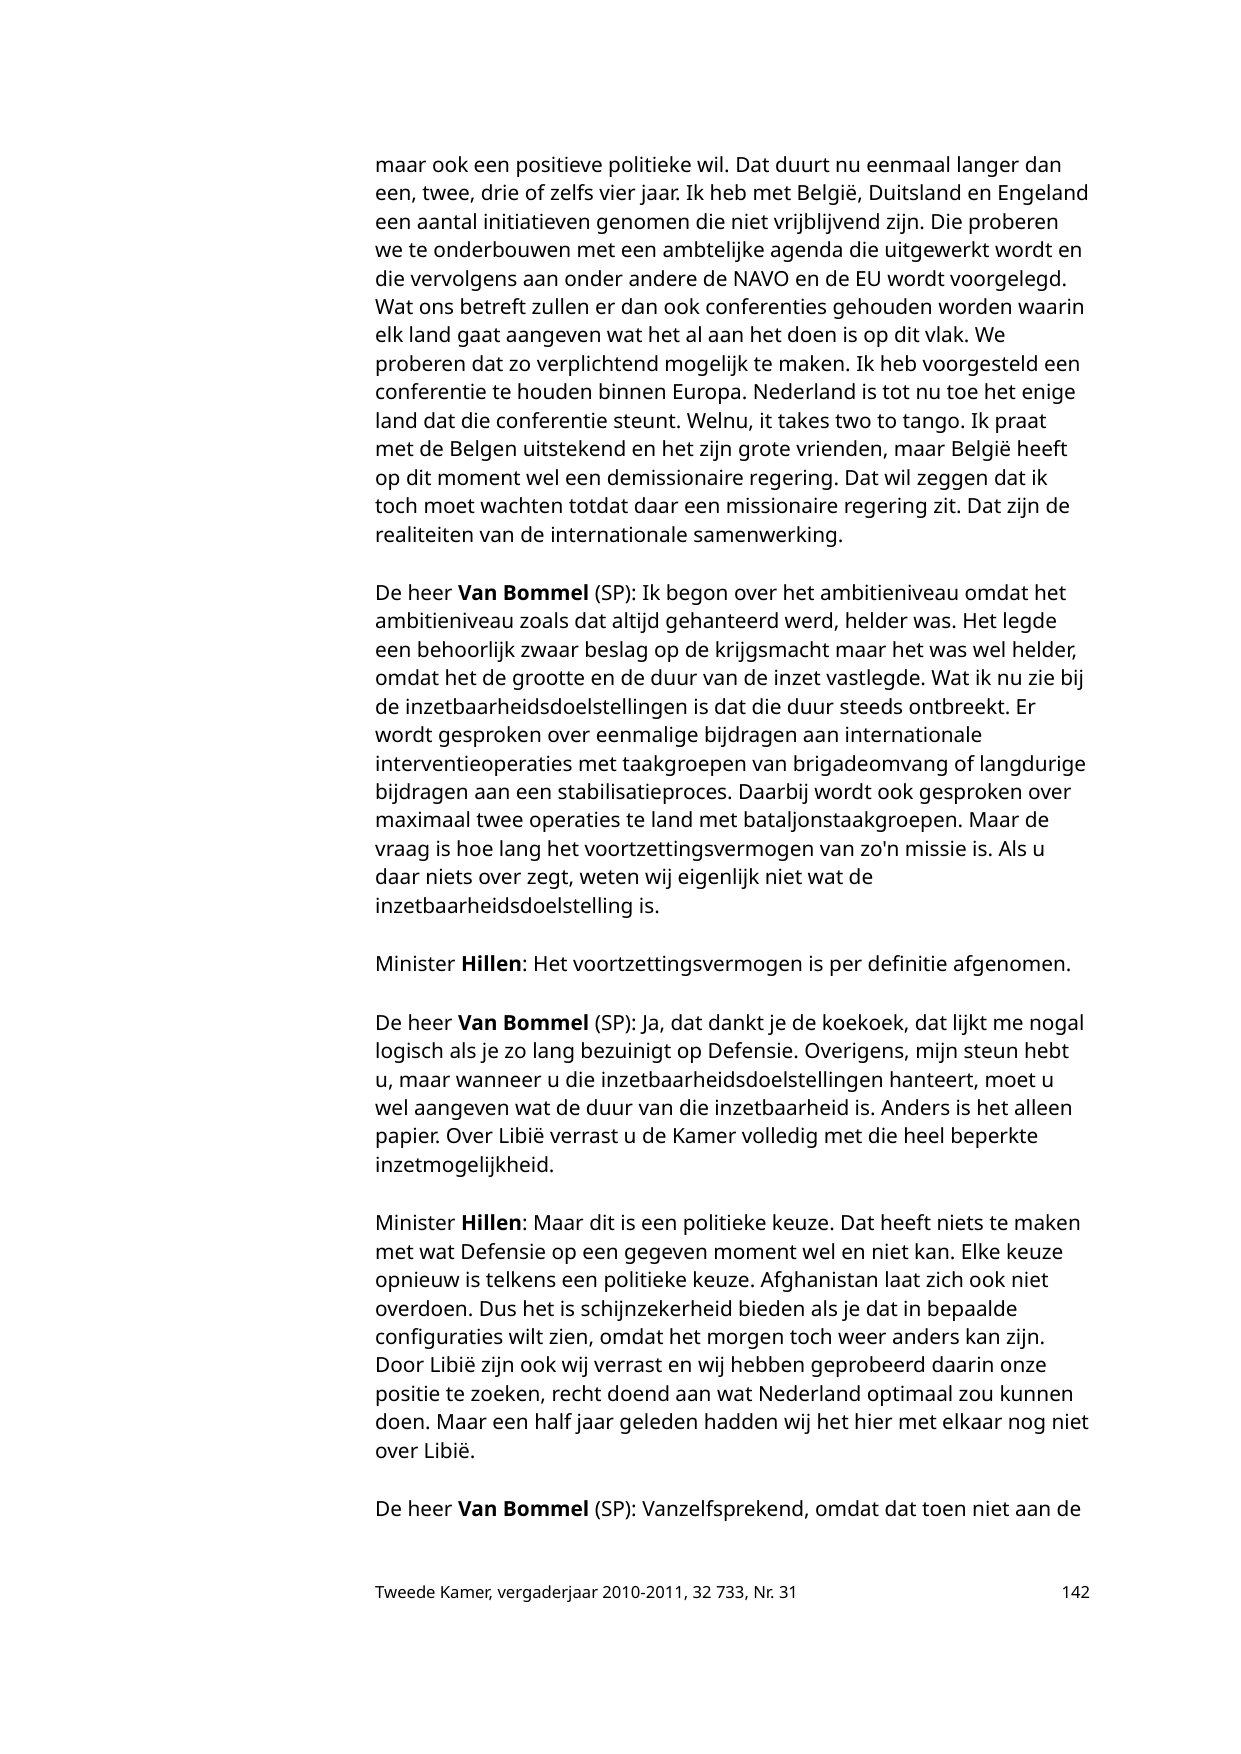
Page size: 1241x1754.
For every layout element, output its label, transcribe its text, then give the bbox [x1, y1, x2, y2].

text maar ook een positieve politieke wil. Dat duurt nu eenmaal langer dan een, twee, drie of zelfs vier jaar. Ik heb met België, Duitsland en Engeland een aantal initiatieven genomen die niet vrijblijvend zijn. Die proberen we te onderbouwen met een ambtelijke agenda die uitgewerkt wordt en die vervolgens aan onder andere de NAVO en de EU wordt voorgelegd. Wat ons betreft zullen er dan ook conferenties gehouden worden waarin elk land gaat aangeven wat het al aan het doen is op dit vlak. We proberen dat zo verplichtend mogelijk te maken. Ik heb voorgesteld een conferentie te houden binnen Europa. Nederland is tot nu toe het enige land dat die conferentie steunt. Welnu, it takes two to tango. Ik praat met de Belgen uitstekend en het zijn grote vrienden, maar België heeft op dit moment wel een demissionaire regering. Dat wil zeggen dat ik toch moet wachten totdat daar een missionaire regering zit. Dat zijn de realiteiten van de internationale samenwerking. [375, 150, 1090, 548]
text De heer Van Bommel (SP): Vanzelfsprekend, omdat dat toen niet aan de [375, 1494, 1090, 1523]
text De heer Van Bommel (SP): Ik begon over het ambitieniveau omdat het ambitieniveau zoals dat altijd gehanteerd werd, helder was. Het legde een behoorlijk zwaar beslag op de krijgsmacht maar het was wel helder, omdat het de grootte en de duur van de inzet vastlegde. Wat ik nu zie bij de inzetbaarheidsdoelstellingen is dat die duur steeds ontbreekt. Er wordt gesproken over eenmalige bijdragen aan internationale interventieoperaties met taakgroepen van brigadeomvang of langdurige bijdragen aan een stabilisatieproces. Daarbij wordt ook gesproken over maximaal twee operaties te land met bataljonstaakgroepen. Maar de vraag is hoe lang het voortzettingsvermogen van zo'n missie is. Als u daar niets over zegt, weten wij eigenlijk niet wat de inzetbaarheidsdoelstelling is. [375, 578, 1090, 919]
text Minister Hillen: Maar dit is een politieke keuze. Dat heeft niets te maken met wat Defensie op een gegeven moment wel en niet kan. Elke keuze opnieuw is telkens een politieke keuze. Afghanistan laat zich ook niet overdoen. Dus het is schijnzekerheid bieden als je dat in bepaalde configuraties wilt zien, omdat het morgen toch weer anders kan zijn. Door Libië zijn ook wij verrast en wij hebben geprobeerd daarin onze positie te zoeken, recht doend aan wat Nederland optimaal zou kunnen doen. Maar een half jaar geleden hadden wij het hier met elkaar nog niet over Libië. [375, 1208, 1090, 1464]
text Minister Hillen: Het voortzettingsvermogen is per definitie afgenomen. [375, 949, 1090, 978]
text De heer Van Bommel (SP): Ja, dat dankt je de koekoek, dat lijkt me nogal logisch als je zo lang bezuinigt op Defensie. Overigens, mijn steun hebt u, maar wanneer u die inzetbaarheidsdoelstellingen hanteert, moet u wel aangeven wat de duur van die inzetbaarheid is. Anders is het alleen papier. Over Libië verrast u de Kamer volledig met die heel beperkte inzetmogelijkheid. [375, 1008, 1090, 1178]
